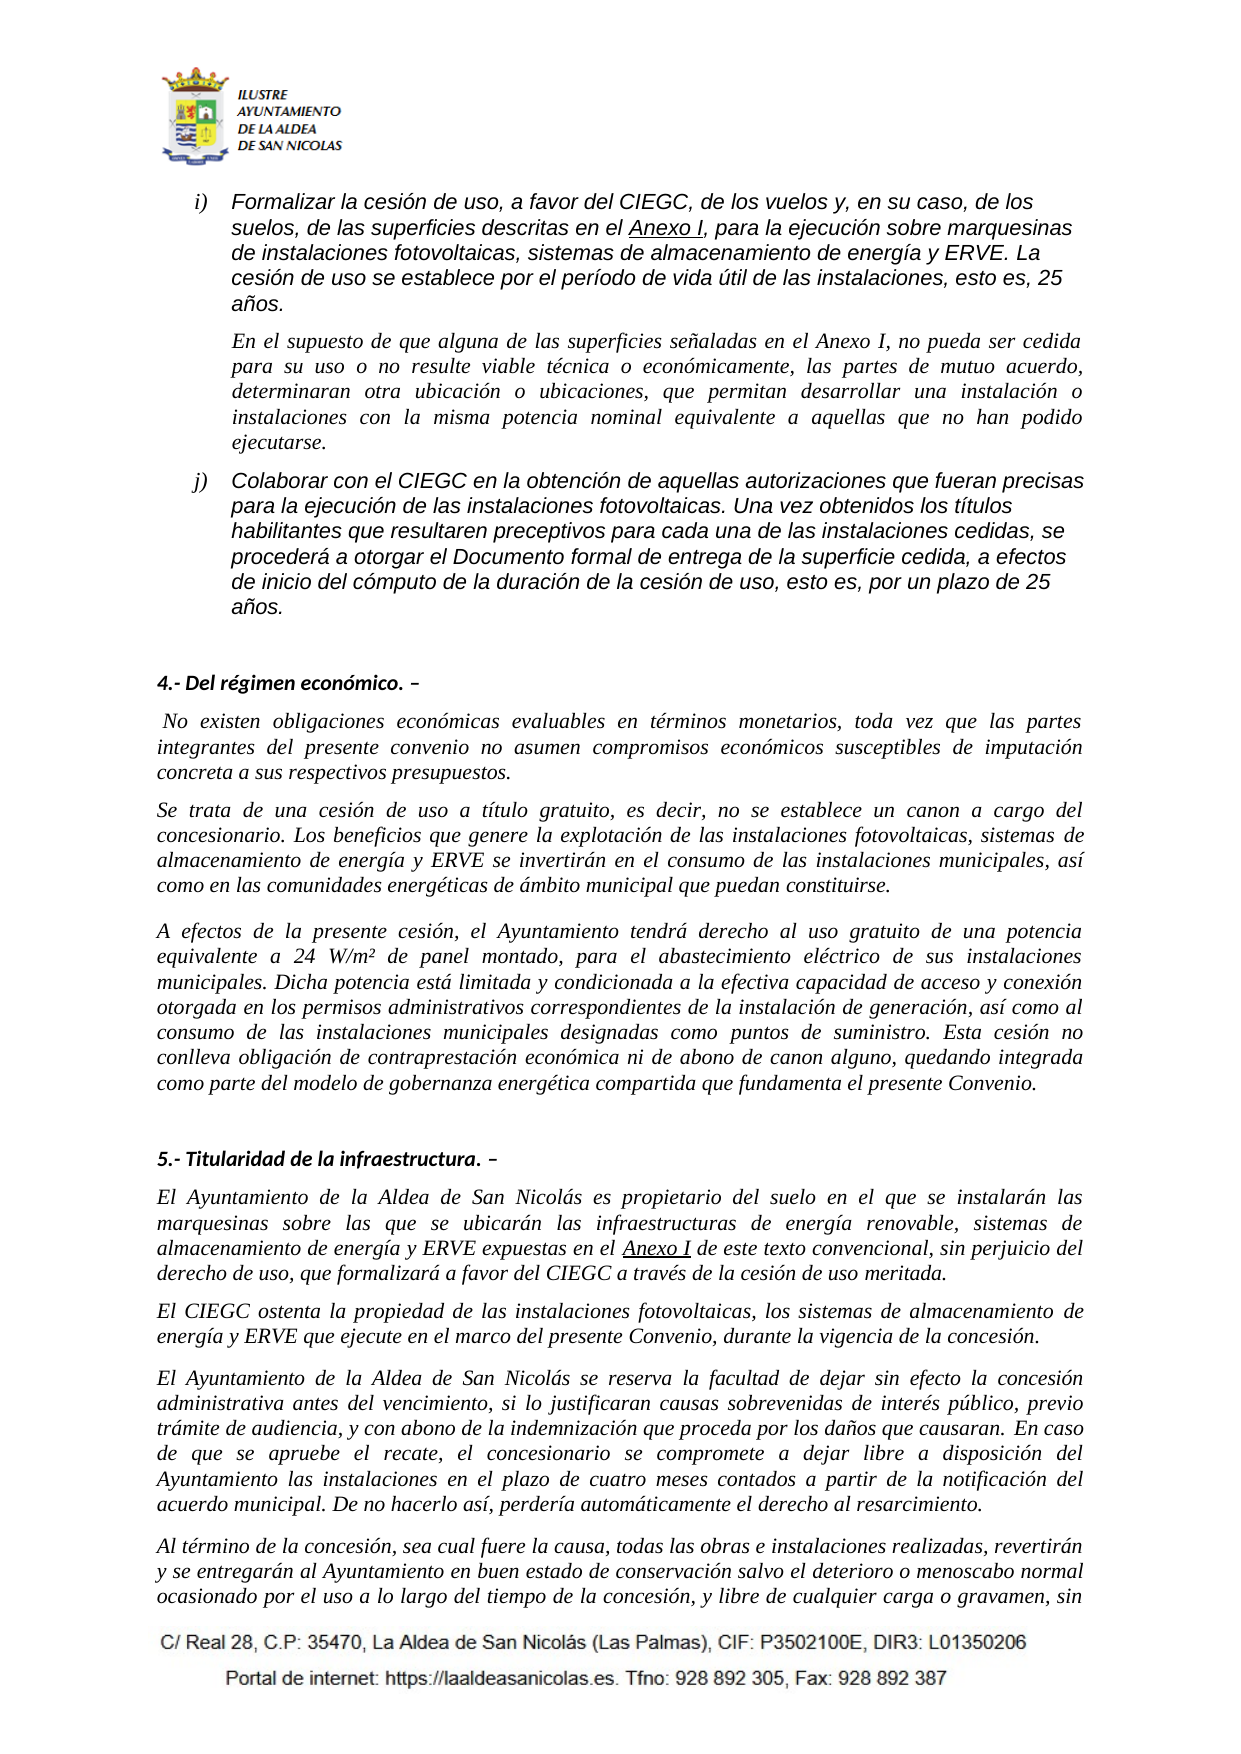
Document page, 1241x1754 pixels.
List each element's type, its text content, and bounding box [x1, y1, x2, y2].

subtitle 5.- Titularidad de la infraestructura. – [157, 1145, 1093, 1172]
text El Ayuntamiento de la Aldea de San Nicolás es propietario del suelo en el que se instalarán las marquesinas sobre las que se ubicarán las infraestructuras de energía renovable, sistemas de almacenamiento de energía y ERVE expuestas en el Anexo I de este texto convencional, sin perjuicio del derecho de uso, que formalizará a favor del CIEGC a través de la cesión de uso meritada. [157, 1184, 1084, 1285]
text El CIEGC ostenta la propiedad de las instalaciones fotovoltaicas, los sistemas de almacenamiento de energía y ERVE que ejecute en el marco del presente Convenio, durante la vigencia de la concesión. [157, 1298, 1084, 1348]
list Colaborar con el CIEGC en la obtención de aquellas autorizaciones que fueran precisas para la ejecución de las instalaciones fotovoltaicas. Una vez obtenidos los títulos habilitantes que resultaren preceptivos para cada una de las instalaciones cedidas, se procederá a otorgar el Documento formal de entrega de la superficie cedida, a efectos de inicio del cómputo de la duración de la cesión de uso, esto es, por un plazo de 25 años. [194, 467, 1093, 619]
text En el supuesto de que alguna de las superficies señaladas en el Anexo I, no pueda ser cedida para su uso o no resulte viable técnica o económicamente, las partes de mutuo acuerdo, determinaran otra ubicación o ubicaciones, que permitan desarrollar una instalación o instalaciones con la misma potencia nominal equivalente a aquellas que no han podido ejecutarse. [232, 328, 1084, 454]
text Se trata de una cesión de uso a título gratuito, es decir, no se establece un canon a cargo del concesionario. Los beneficios que genere la explotación de las instalaciones fotovoltaicas, sistemas de almacenamiento de energía y ERVE se invertirán en el consumo de las instalaciones municipales, así como en las comunidades energéticas de ámbito municipal que puedan constituirse. [157, 797, 1084, 897]
subtitle 4.- Del régimen económico. – [157, 669, 1093, 696]
text Al término de la concesión, sea cual fuere la causa, todas las obras e instalaciones realizadas, revertirán y se entregarán al Ayuntamiento en buen estado de conservación salvo el deterioro o menoscabo normal ocasionado por el uso a lo largo del tiempo de la concesión, y libre de cualquier carga o gravamen, sin [157, 1533, 1084, 1608]
picture [148, 1626, 1034, 1694]
text A efectos de la presente cesión, el Ayuntamiento tendrá derecho al uso gratuito de una potencia equivalente a 24 W/m² de panel montado, para el abastecimiento eléctrico de sus instalaciones municipales. Dicha potencia está limitada y condicionada a la efectiva capacidad de acceso y conexión otorgada en los permisos administrativos correspondientes de la instalación de generación, así como al consumo de las instalaciones municipales designadas como puntos de suministro. Esta cesión no conlleva obligación de contraprestación económica ni de abono de canon alguno, quedando integrada como parte del modelo de gobernanza energética compartida que fundamenta el presente Convenio. [157, 918, 1084, 1095]
list Formalizar la cesión de uso, a favor del CIEGC, de los vuelos y, en su caso, de los suelos, de las superficies descritas en el Anexo I, para la ejecución sobre marquesinas de instalaciones fotovoltaicas, sistemas de almacenamiento de energía y ERVE. La cesión de uso se establece por el período de vida útil de las instalaciones, esto es, 25 años. [194, 188, 1093, 316]
picture [148, 59, 358, 173]
text No existen obligaciones económicas evaluables en términos monetarios, toda vez que las partes integrantes del presente convenio no asumen compromisos económicos susceptibles de imputación concreta a sus respectivos presupuestos. [157, 708, 1083, 784]
text El Ayuntamiento de la Aldea de San Nicolás se reserva la facultad de dejar sin efecto la concesión administrativa antes del vencimiento, si lo justificaran causas sobrevenidas de interés público, previo trámite de audiencia, y con abono de la indemnización que proceda por los daños que causaran. En caso de que se apruebe el recate, el concesionario se compromete a dejar libre a disposición del Ayuntamiento las instalaciones en el plazo de cuatro meses contados a partir de la notificación del acuerdo municipal. De no hacerlo así, perdería automáticamente el derecho al resarcimiento. [157, 1365, 1084, 1516]
